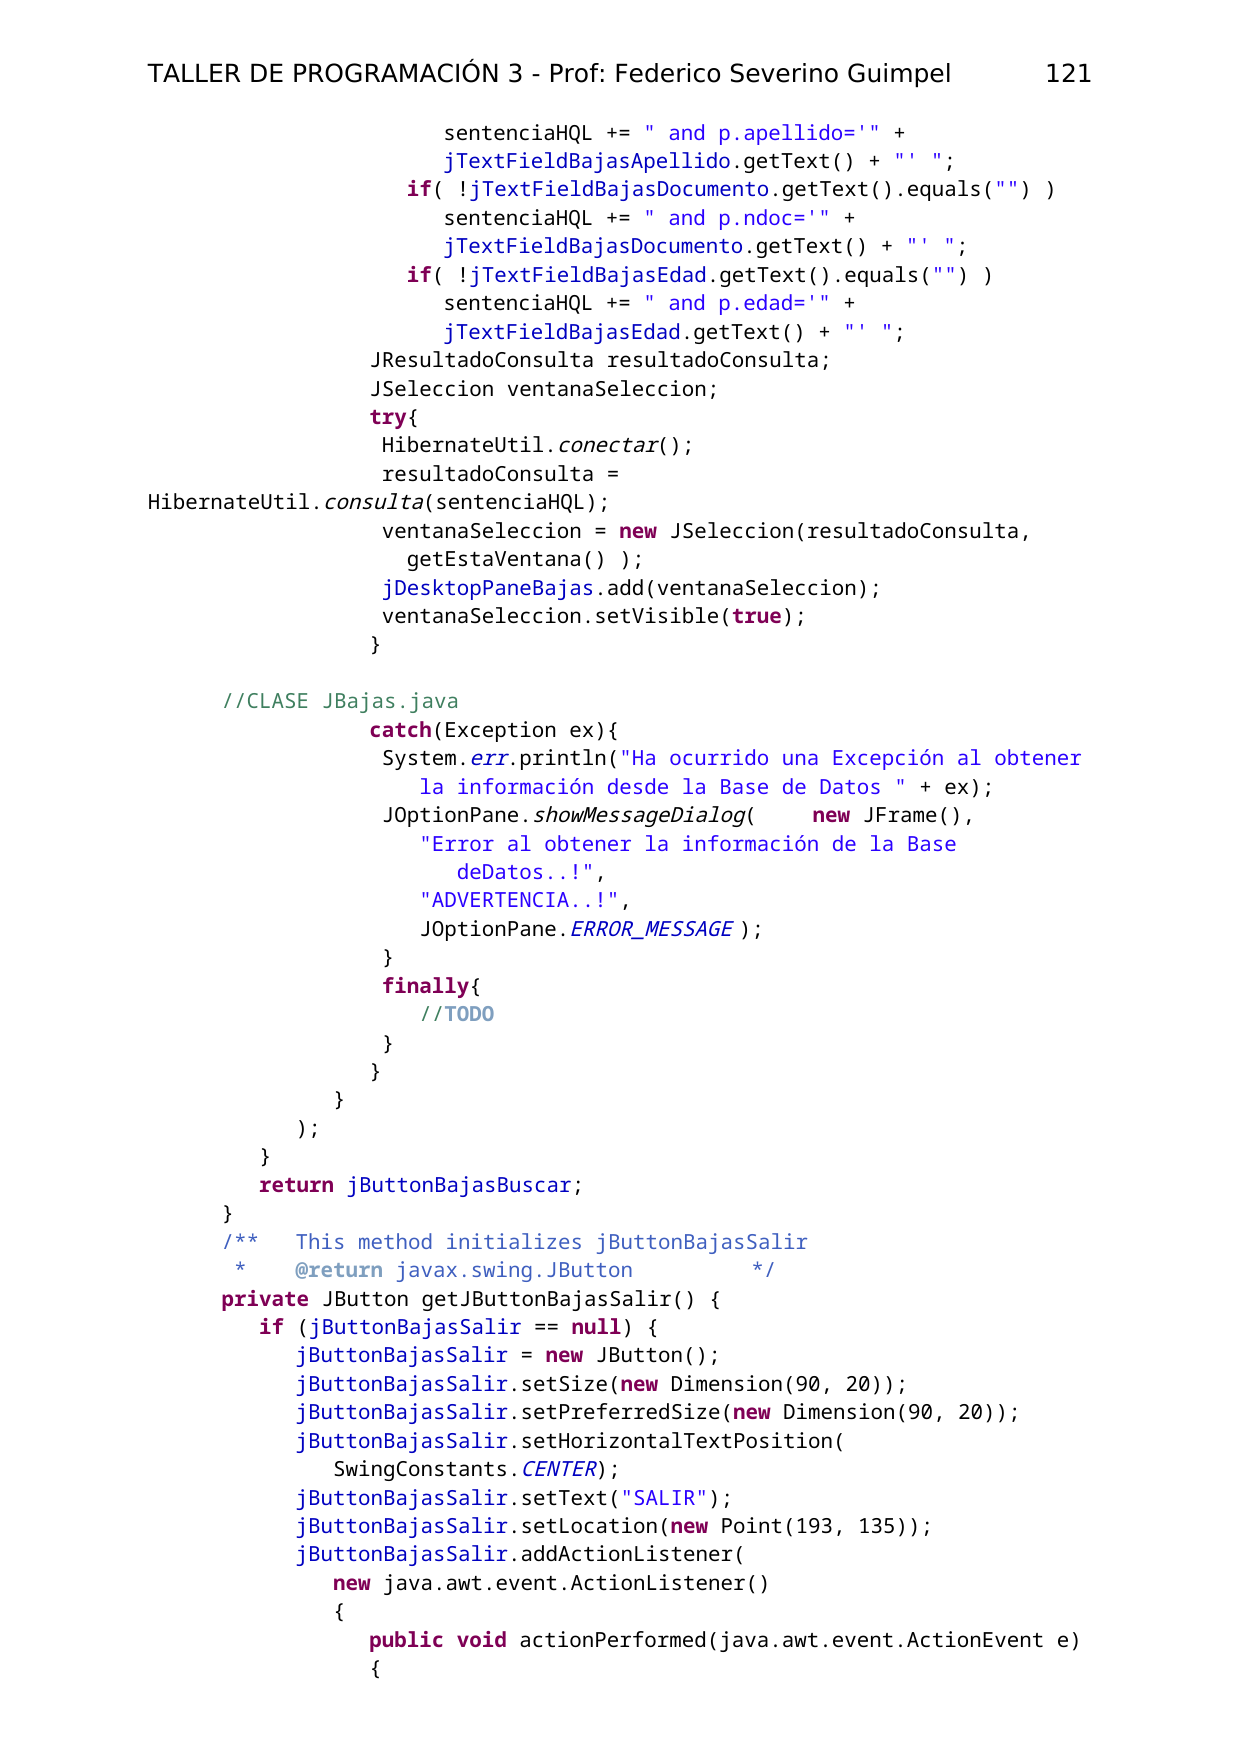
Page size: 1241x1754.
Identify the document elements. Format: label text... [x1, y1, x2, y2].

text HibernateUtil.conectar(); [148, 431, 1093, 459]
text //CLASE JBajas.java [148, 686, 1093, 715]
text sentenciaHQL += " and p.ndoc='" + [148, 203, 1093, 231]
text "Error al obtener la información de la Base [148, 829, 1093, 857]
text new java.awt.event.ActionListener() [148, 1568, 1093, 1596]
text try{ [148, 402, 1093, 431]
text } [148, 1084, 1093, 1113]
text resultadoConsulta = HibernateUtil.consulta(sentenciaHQL); [148, 459, 1093, 516]
text JResultadoConsulta resultadoConsulta; [148, 345, 1093, 374]
text finally{ [148, 971, 1093, 999]
text jButtonBajasSalir = new JButton(); [148, 1341, 1093, 1369]
text } [148, 1028, 1093, 1056]
text { [148, 1653, 1093, 1682]
text la información desde la Base de Datos " + ex); [148, 772, 1093, 800]
text "ADVERTENCIA..!", [148, 886, 1093, 914]
text //TODO [148, 999, 1093, 1028]
text if( !jTextFieldBajasEdad.getText().equals("") ) [148, 260, 1093, 288]
text jTextFieldBajasDocumento.getText() + "' "; [148, 231, 1093, 260]
text if( !jTextFieldBajasDocumento.getText().equals("") ) [148, 174, 1093, 203]
text SwingConstants.CENTER); [148, 1454, 1093, 1483]
text public void actionPerformed(java.awt.event.ActionEvent e) [148, 1625, 1093, 1653]
text } [148, 1198, 1093, 1227]
text deDatos..!", [148, 857, 1093, 886]
text } [148, 942, 1093, 971]
text } [148, 629, 1093, 658]
text System.err.println("Ha ocurrido una Excepción al obtener [148, 743, 1093, 772]
text jTextFieldBajasApellido.getText() + "' "; [148, 146, 1093, 174]
text ventanaSeleccion = new JSeleccion(resultadoConsulta, [148, 516, 1093, 544]
text getEstaVentana() ); [148, 544, 1093, 573]
text ventanaSeleccion.setVisible(true); [148, 601, 1093, 629]
text ); [148, 1113, 1093, 1141]
text jButtonBajasSalir.setSize(new Dimension(90, 20)); [148, 1369, 1093, 1397]
text jButtonBajasSalir.setPreferredSize(new Dimension(90, 20)); [148, 1397, 1093, 1426]
text catch(Exception ex){ [148, 715, 1093, 743]
text jButtonBajasSalir.setHorizontalTextPosition( [148, 1426, 1093, 1454]
text jDesktopPaneBajas.add(ventanaSeleccion); [148, 573, 1093, 601]
text JOptionPane.ERROR_MESSAGE ); [148, 914, 1093, 942]
text { [148, 1596, 1093, 1625]
text } [148, 1141, 1093, 1170]
text JOptionPane.showMessageDialog( new JFrame(), [148, 800, 1093, 829]
text jTextFieldBajasEdad.getText() + "' "; [148, 317, 1093, 345]
text sentenciaHQL += " and p.apellido='" + [148, 118, 1093, 146]
text * @return javax.swing.JButton */ [148, 1255, 1093, 1284]
text if (jButtonBajasSalir == null) { [148, 1312, 1093, 1341]
text jButtonBajasSalir.setLocation(new Point(193, 135)); [148, 1511, 1093, 1539]
text return jButtonBajasBuscar; [148, 1170, 1093, 1198]
text JSeleccion ventanaSeleccion; [148, 374, 1093, 402]
text sentenciaHQL += " and p.edad='" + [148, 288, 1093, 317]
text private JButton getJButtonBajasSalir() { [148, 1284, 1093, 1312]
text } [148, 1056, 1093, 1084]
text jButtonBajasSalir.setText("SALIR"); [148, 1483, 1093, 1511]
text jButtonBajasSalir.addActionListener( [148, 1539, 1093, 1568]
text /** This method initializes jButtonBajasSalir [148, 1227, 1093, 1255]
